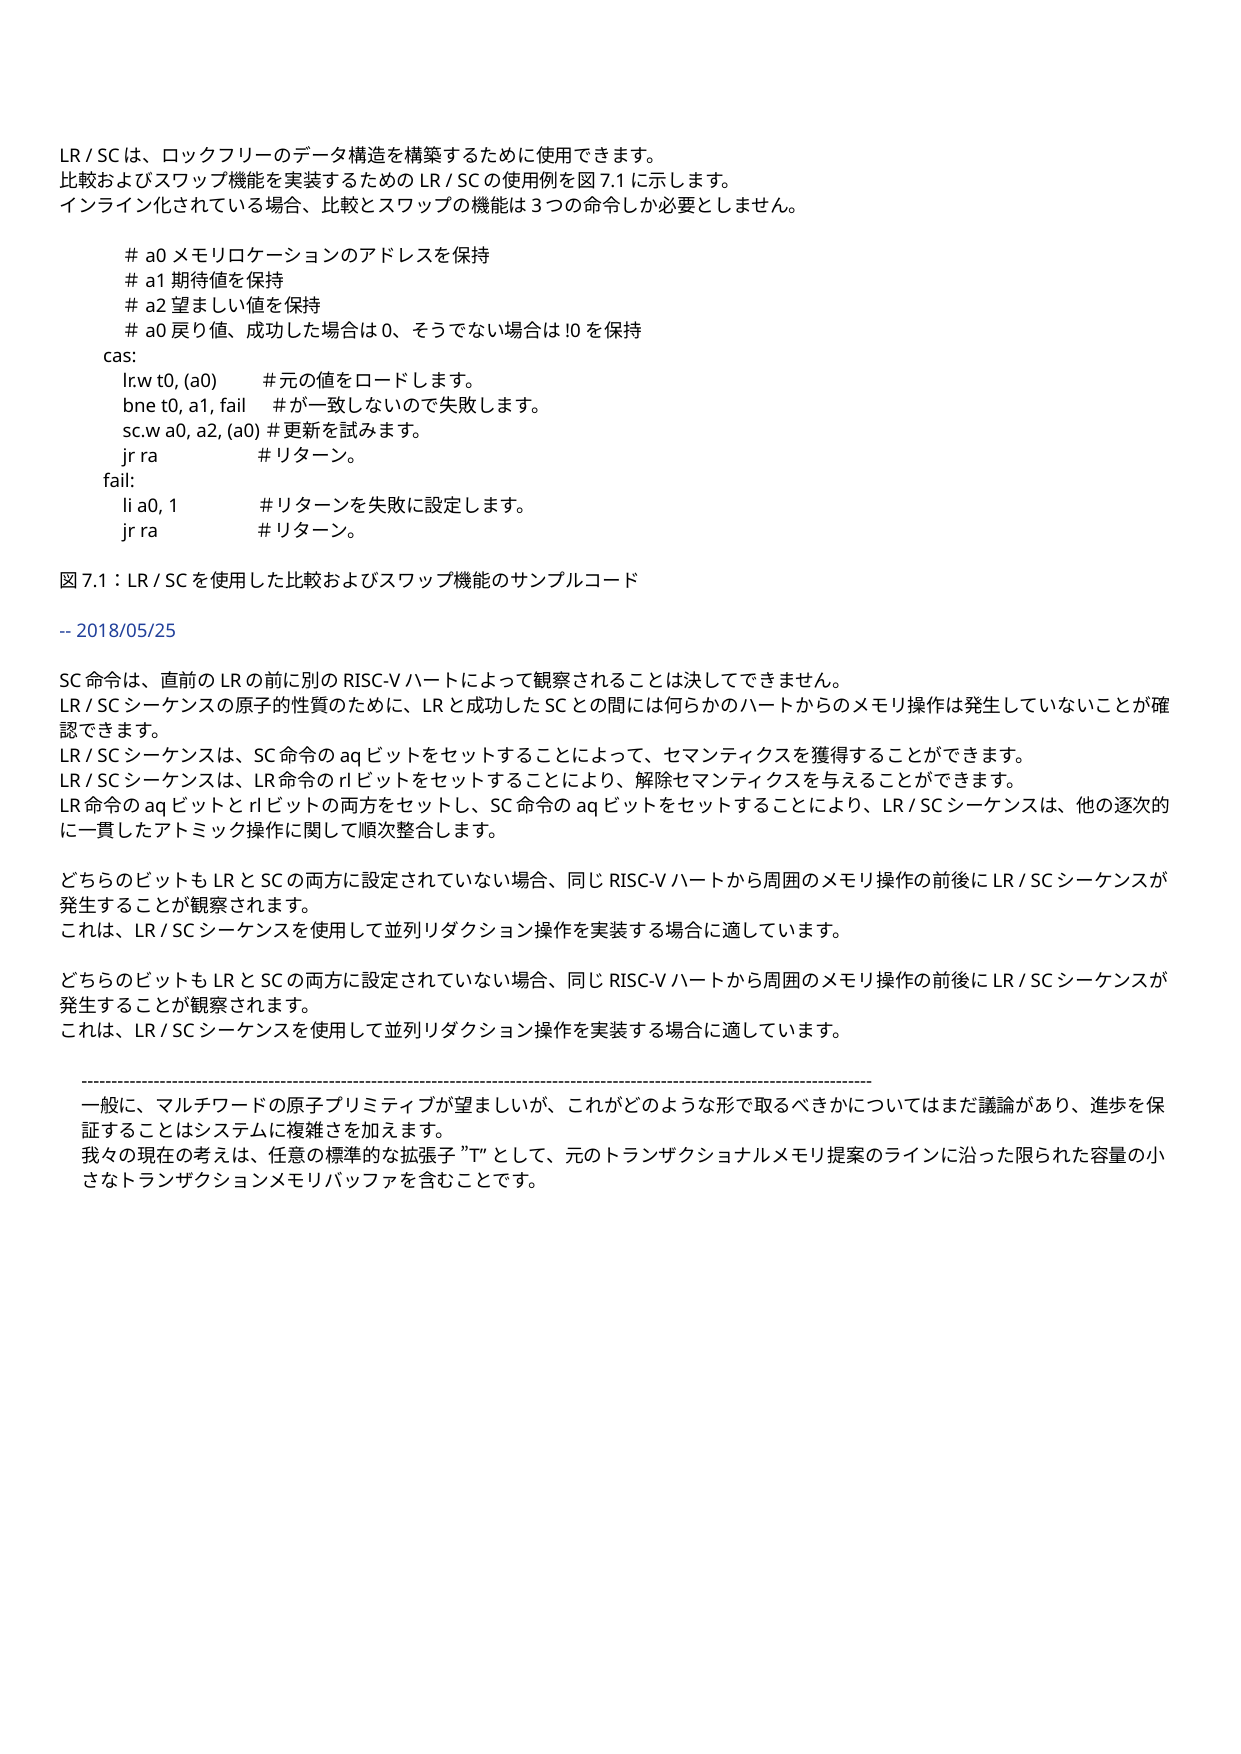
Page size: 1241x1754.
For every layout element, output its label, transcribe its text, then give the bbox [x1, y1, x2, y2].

text 一般に、マルチワードの原子プリミティブが望ましいが、これがどのような形で取るべきかについてはまだ議論があり、進歩を保証することはシステムに複雑さを加えます。 [81, 1092, 1181, 1142]
text ＃ a2 望ましい値を保持 [103, 292, 1181, 317]
text 図7.1：LR / SCを使用した比較およびスワップ機能のサンプルコード [59, 567, 1181, 592]
text これは、LR / SCシーケンスを使用して並列リダクション操作を実装する場合に適しています。 [59, 917, 1181, 942]
text lr.w t0, (a0) ＃元の値をロードします。 [103, 367, 1181, 392]
text インライン化されている場合、比較とスワップの機能は3つの命令しか必要としません。 [59, 192, 1181, 217]
text 比較およびスワップ機能を実装するためのLR / SCの使用例を図7.1に示します。 [59, 167, 1181, 192]
text jr ra ＃リターン。 [103, 442, 1181, 467]
text LR / SCシーケンスの原子的性質のために、LRと成功したSCとの間には何らかのハートからのメモリ操作は発生していないことが確認できます。 [59, 692, 1181, 742]
text 我々の現在の考えは、任意の標準的な拡張子 ”T” として、元のトランザクショナルメモリ提案のラインに沿った限られた容量の小さなトランザクションメモリバッファを含むことです。 [81, 1142, 1181, 1192]
text これは、LR / SCシーケンスを使用して並列リダクション操作を実装する場合に適しています。 [59, 1017, 1181, 1042]
text ＃ a0 戻り値、成功した場合は0、そうでない場合は !0 を保持 [103, 317, 1181, 342]
text ＃ a1 期待値を保持 [103, 267, 1181, 292]
text fail: [103, 467, 1181, 492]
text どちらのビットもLRとSCの両方に設定されていない場合、同じRISC-Vハートから周囲のメモリ操作の前後にLR / SCシーケンスが発生することが観察されます。 [59, 867, 1181, 917]
text LR / SCシーケンスは、LR命令のrlビットをセットすることにより、解除セマンティクスを与えることができます。 [59, 767, 1181, 792]
text jr ra ＃リターン。 [103, 517, 1181, 542]
text どちらのビットもLRとSCの両方に設定されていない場合、同じRISC-Vハートから周囲のメモリ操作の前後にLR / SCシーケンスが発生することが観察されます。 [59, 967, 1181, 1017]
text sc.w a0, a2, (a0) ＃更新を試みます。 [103, 417, 1181, 442]
text -- 2018/05/25 [59, 617, 1181, 642]
text SC命令は、直前のLRの前に別のRISC-Vハートによって観察されることは決してできません。 [59, 667, 1181, 692]
text li a0, 1 ＃リターンを失敗に設定します。 [103, 492, 1181, 517]
text ----------------------------------------------------------------------------------------------------------------------------------- [81, 1067, 1181, 1092]
text bne t0, a1, fail ＃が一致しないので失敗します。 [103, 392, 1181, 417]
text LR命令のaqビットとrlビットの両方をセットし、SC命令のaqビットをセットすることにより、LR / SCシーケンスは、他の逐次的に一貫したアトミック操作に関して順次整合します。 [59, 792, 1181, 842]
text LR / SCシーケンスは、SC命令のaqビットをセットすることによって、セマンティクスを獲得することができます。 [59, 742, 1181, 767]
text cas: [103, 342, 1181, 367]
text LR / SCは、ロックフリーのデータ構造を構築するために使用できます。 [59, 142, 1181, 167]
text ＃ a0 メモリロケーションのアドレスを保持 [103, 242, 1181, 267]
